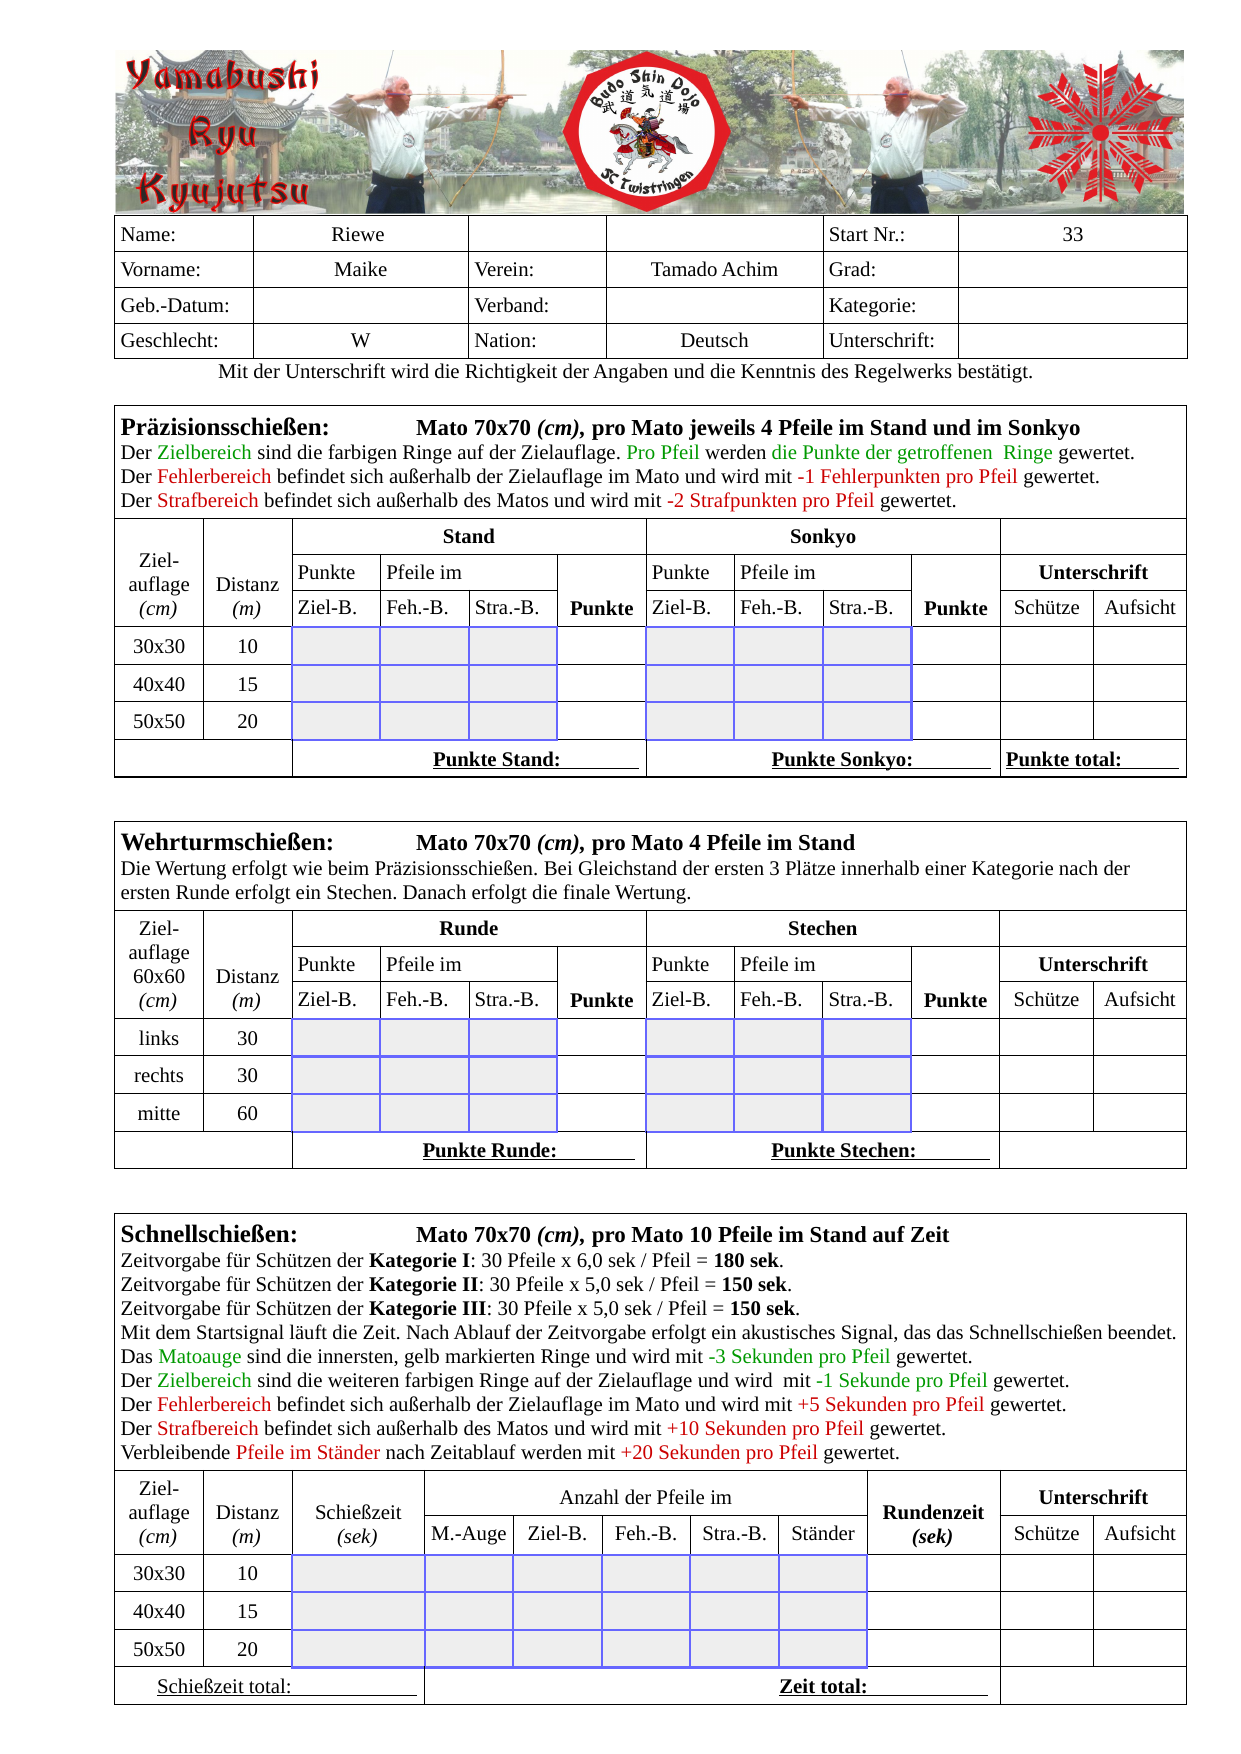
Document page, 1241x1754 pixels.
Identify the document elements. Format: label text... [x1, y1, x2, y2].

table_cell 15 [204, 665, 291, 701]
table_cell 40x40 [115, 665, 203, 701]
table_cell [381, 628, 468, 664]
table_cell Stra.-B. [824, 591, 911, 626]
table_cell [426, 1593, 512, 1629]
table_cell Schütze [1001, 591, 1093, 626]
table_cell [293, 1020, 379, 1055]
table_cell Distanz (m) [204, 1471, 292, 1553]
table_cell [780, 1631, 866, 1666]
table_cell [293, 628, 379, 664]
table_cell [470, 1095, 556, 1131]
table_header Name: [115, 216, 253, 251]
table_cell [868, 1555, 1000, 1591]
table_cell Sonkyo [647, 519, 1000, 554]
table_cell Geb.-Datum: [115, 288, 253, 322]
table_cell [1000, 1056, 1093, 1093]
table_cell [1094, 1094, 1186, 1131]
table_cell Aufsicht [1094, 1516, 1186, 1553]
table_cell Unterschrift [1000, 947, 1186, 981]
table_cell [1001, 1630, 1093, 1666]
table_cell [868, 1630, 1000, 1666]
table_cell [381, 666, 468, 701]
table_cell 30x30 [115, 627, 203, 664]
table_cell [1000, 911, 1186, 946]
table_cell [293, 1631, 424, 1666]
table_cell [647, 628, 733, 664]
table_cell Rundenzeit (sek) [868, 1471, 1000, 1553]
table_cell [959, 324, 1187, 358]
table_cell [647, 666, 733, 701]
table_cell mitte [115, 1094, 203, 1131]
table_cell Schießzeit total: [115, 1667, 424, 1704]
table_cell Punkte [647, 947, 734, 981]
table_cell [470, 1020, 556, 1055]
table_header Wehrturmschießen: Mato 70x70 (cm), pro Mato 4 Pfeile im Stand Die Wertung erfolgt wie beim Präzisionsschießen. Bei Gleichstand der ersten 3 Plätze innerhalb einer Kategorie nach der ersten Runde erfolgt ein Stechen. Danach erfolgt die finale Wertung. [115, 822, 1186, 910]
table_cell [1094, 1019, 1186, 1055]
table_header [607, 216, 823, 251]
table_cell [514, 1593, 601, 1629]
table_cell [558, 1056, 645, 1093]
table_cell [780, 1593, 866, 1629]
table_cell [381, 703, 468, 739]
table_cell 15 [204, 1592, 291, 1629]
table_cell [824, 703, 910, 739]
table_cell Feh.-B. [735, 591, 823, 626]
table_cell Unterschrift: [824, 324, 958, 358]
table_cell Ziel-auflage 60x60 (cm) [115, 911, 203, 1018]
table_cell M.-Auge [425, 1516, 513, 1553]
table_cell Punkte Stand: [293, 740, 646, 776]
table_cell [603, 1593, 689, 1629]
table_cell [1094, 627, 1186, 664]
table_cell Feh.-B. [381, 982, 469, 1018]
table_cell Ziel-B. [647, 982, 734, 1018]
table_cell [1000, 1019, 1093, 1055]
table_cell 10 [204, 1555, 291, 1591]
table_cell Ziel-auflage (cm) [115, 519, 203, 626]
table_cell [691, 1593, 778, 1629]
table_cell 30 [204, 1019, 291, 1055]
table_cell Punkte Runde: [293, 1132, 646, 1168]
table_cell Schütze [1000, 982, 1093, 1018]
table_cell [824, 1095, 910, 1131]
table_cell Feh.-B. [603, 1516, 690, 1553]
table_cell [293, 1058, 379, 1093]
table_cell [470, 1058, 556, 1093]
table_cell Punkte [293, 555, 380, 589]
table_cell [1094, 1592, 1186, 1629]
table_cell Punkte Stechen: [647, 1132, 999, 1168]
table_cell [1000, 1094, 1093, 1131]
table_cell [735, 628, 822, 664]
table_cell 40x40 [115, 1592, 203, 1629]
table_cell [913, 665, 1000, 701]
table_header Schnellschießen: Mato 70x70 (cm), pro Mato 10 Pfeile im Stand auf Zeit Zeitvorgabe für Schützen der Kategorie I: 30 Pfeile x 6,0 sek / Pfeil = 180 sek. Zeitvorgabe für Schützen der Kategorie II: 30 Pfeile x 5,0 sek / Pfeil = 150 sek. Zeitvorgabe für Schützen der Kategorie III: 30 Pfeile x 5,0 sek / Pfeil = 150 sek. Mit dem Startsignal läuft die Zeit. Nach Ablauf der Zeitvorgabe erfolgt ein akustisches Signal, das das Schnellschießen beendet. Das Matoauge sind die innersten, gelb markierten Ringe und wird mit -3 Sekunden pro Pfeil gewertet. Der Zielbereich sind die weiteren farbigen Ringe auf der Zielauflage und wird mit -1 Sekunde pro Pfeil gewertet. Der Fehlerbereich befindet sich außerhalb der Zielauflage im Mato und wird mit +5 Sekunden pro Pfeil gewertet. Der Strafbereich befindet sich außerhalb des Matos und wird mit +10 Sekunden pro Pfeil gewertet. Verbleibende Pfeile im Ständer nach Zeitablauf werden mit +20 Sekunden pro Pfeil gewertet. [115, 1214, 1186, 1470]
table_cell 50x50 [115, 702, 203, 739]
table_cell Stra.-B. [470, 982, 557, 1018]
table_cell [691, 1556, 778, 1591]
table_cell [558, 1019, 645, 1055]
table_cell [735, 666, 822, 701]
table_cell [1094, 702, 1186, 739]
table_cell 30x30 [115, 1555, 203, 1591]
table_cell Punkte [647, 555, 734, 589]
table_header 33 [959, 216, 1187, 251]
table_cell Punkte [912, 947, 999, 1018]
table_cell W [254, 324, 468, 358]
table_cell [470, 666, 556, 701]
table_cell Ziel-B. [514, 1516, 602, 1553]
table_cell [691, 1631, 778, 1666]
table_cell [1001, 627, 1093, 664]
table_cell [780, 1556, 866, 1591]
table_cell Schießzeit (sek) [293, 1471, 424, 1553]
table_cell [735, 1058, 821, 1093]
table_cell 10 [204, 627, 291, 664]
table_cell [115, 1132, 292, 1168]
table_cell [514, 1556, 601, 1591]
table_cell [1001, 1667, 1186, 1704]
table_cell [607, 288, 823, 322]
table_cell Maike [254, 252, 468, 287]
table_cell 60 [204, 1094, 291, 1131]
table_cell [735, 1020, 821, 1055]
table_cell Pfeile im [735, 555, 911, 589]
table_cell [1094, 1555, 1186, 1591]
table_cell Unterschrift [1001, 1471, 1186, 1515]
table_cell [381, 1095, 468, 1131]
table_cell Pfeile im [381, 947, 557, 981]
table_cell [1094, 665, 1186, 701]
table_cell Tamado Achim [607, 252, 823, 287]
table_cell Punkte [293, 947, 380, 981]
table_cell [647, 703, 733, 739]
table_cell [1001, 1592, 1093, 1629]
table_cell [558, 627, 645, 664]
table_cell Punkte total: [1001, 740, 1186, 776]
table_cell [115, 740, 292, 776]
table_cell Runde [293, 911, 646, 946]
table_cell [913, 627, 1000, 664]
table_cell Distanz (m) [204, 519, 292, 626]
table_cell [959, 252, 1187, 287]
table_cell Punkte [912, 555, 1000, 626]
table_header Präzisionsschießen: Mato 70x70 (cm), pro Mato jeweils 4 Pfeile im Stand und im Sonkyo Der Zielbereich sind die farbigen Ringe auf der Zielauflage. Pro Pfeil werden die Punkte der getroffenen Ringe gewertet. Der Fehlerbereich befindet sich außerhalb der Zielauflage im Mato und wird mit -1 Fehlerpunkten pro Pfeil gewertet. Der Strafbereich befindet sich außerhalb des Matos und wird mit -2 Strafpunkten pro Pfeil gewertet. [115, 406, 1186, 518]
table_cell [824, 1020, 910, 1055]
table_cell [1001, 1555, 1093, 1591]
table_cell [293, 1593, 424, 1629]
table_cell [293, 1556, 424, 1591]
table_cell [426, 1631, 512, 1666]
table_cell 20 [204, 1630, 291, 1666]
table_cell [558, 702, 645, 739]
table_cell 50x50 [115, 1630, 203, 1666]
table_cell [514, 1631, 601, 1666]
table_cell [1001, 519, 1186, 554]
table_cell 20 [204, 702, 291, 739]
table_cell Stra.-B. [470, 591, 557, 626]
table_cell Aufsicht [1094, 591, 1186, 626]
table_cell Zeit total: [425, 1667, 1000, 1704]
table_cell Verein: [469, 252, 606, 287]
table_cell Anzahl der Pfeile im [425, 1471, 867, 1515]
table_cell [647, 1095, 733, 1131]
table_cell [603, 1631, 689, 1666]
table_cell [824, 666, 910, 701]
table_cell Ziel-B. [293, 591, 380, 626]
table_cell Grad: [824, 252, 958, 287]
table_cell links [115, 1019, 203, 1055]
picture [115, 50, 1184, 214]
table_cell Stra.-B. [691, 1516, 778, 1553]
table_cell Ständer [779, 1516, 867, 1553]
table_cell [558, 665, 645, 701]
table_cell [912, 1056, 999, 1093]
table_header Start Nr.: [824, 216, 958, 251]
table_cell [824, 628, 910, 664]
table_cell [1001, 702, 1093, 739]
table_cell Aufsicht [1094, 982, 1186, 1018]
table_cell Feh.-B. [381, 591, 469, 626]
table_cell Punkte Sonkyo: [647, 740, 1000, 776]
table_cell Punkte [558, 555, 646, 626]
table_cell Verband: [469, 288, 606, 322]
table_cell Distanz (m) [204, 911, 292, 1018]
table_cell [824, 1058, 910, 1093]
table_cell [647, 1020, 733, 1055]
table_cell Schütze [1001, 1516, 1093, 1553]
table_cell [381, 1020, 468, 1055]
table_cell [1094, 1630, 1186, 1666]
table_cell Geschlecht: [115, 324, 253, 358]
table_cell [603, 1556, 689, 1591]
table_cell [913, 702, 1000, 739]
table_cell [426, 1556, 512, 1591]
table_cell [912, 1094, 999, 1131]
table_cell [735, 703, 822, 739]
table_cell Stra.-B. [823, 982, 911, 1018]
table_cell [959, 288, 1187, 322]
table_cell Kategorie: [824, 288, 958, 322]
table_cell Stand [293, 519, 646, 554]
table_cell [1094, 1056, 1186, 1093]
table_cell [293, 703, 379, 739]
table_cell [381, 1058, 468, 1093]
table_cell Ziel-B. [293, 982, 380, 1018]
table_cell Vorname: [115, 252, 253, 287]
text Mit der Unterschrift wird die Richtigkeit der Angaben und die Kenntnis des Regelwerks bestätigt. [128, 359, 1123, 383]
table_cell [1000, 1132, 1186, 1168]
table_cell [912, 1019, 999, 1055]
table_header [469, 216, 606, 251]
table_cell Deutsch [607, 324, 823, 358]
table_cell [470, 703, 556, 739]
table_cell [558, 1094, 645, 1131]
table_cell [647, 1058, 733, 1093]
table_cell Punkte [558, 947, 646, 1018]
table_cell rechts [115, 1056, 203, 1093]
table_cell Ziel-B. [647, 591, 734, 626]
table_cell [1001, 665, 1093, 701]
table_cell [735, 1095, 821, 1131]
table_cell Feh.-B. [735, 982, 822, 1018]
table_cell [254, 288, 468, 322]
table_cell Nation: [469, 324, 606, 358]
table_cell Unterschrift [1001, 555, 1186, 589]
table_cell 30 [204, 1056, 291, 1093]
table_cell [293, 1095, 379, 1131]
table_cell [470, 628, 556, 664]
table_cell Ziel-auflage (cm) [115, 1471, 203, 1553]
table_cell Stechen [647, 911, 999, 946]
table_cell [868, 1592, 1000, 1629]
table_cell Pfeile im [381, 555, 557, 589]
table_cell Pfeile im [735, 947, 911, 981]
table_header Riewe [254, 216, 468, 251]
table_cell [293, 666, 379, 701]
